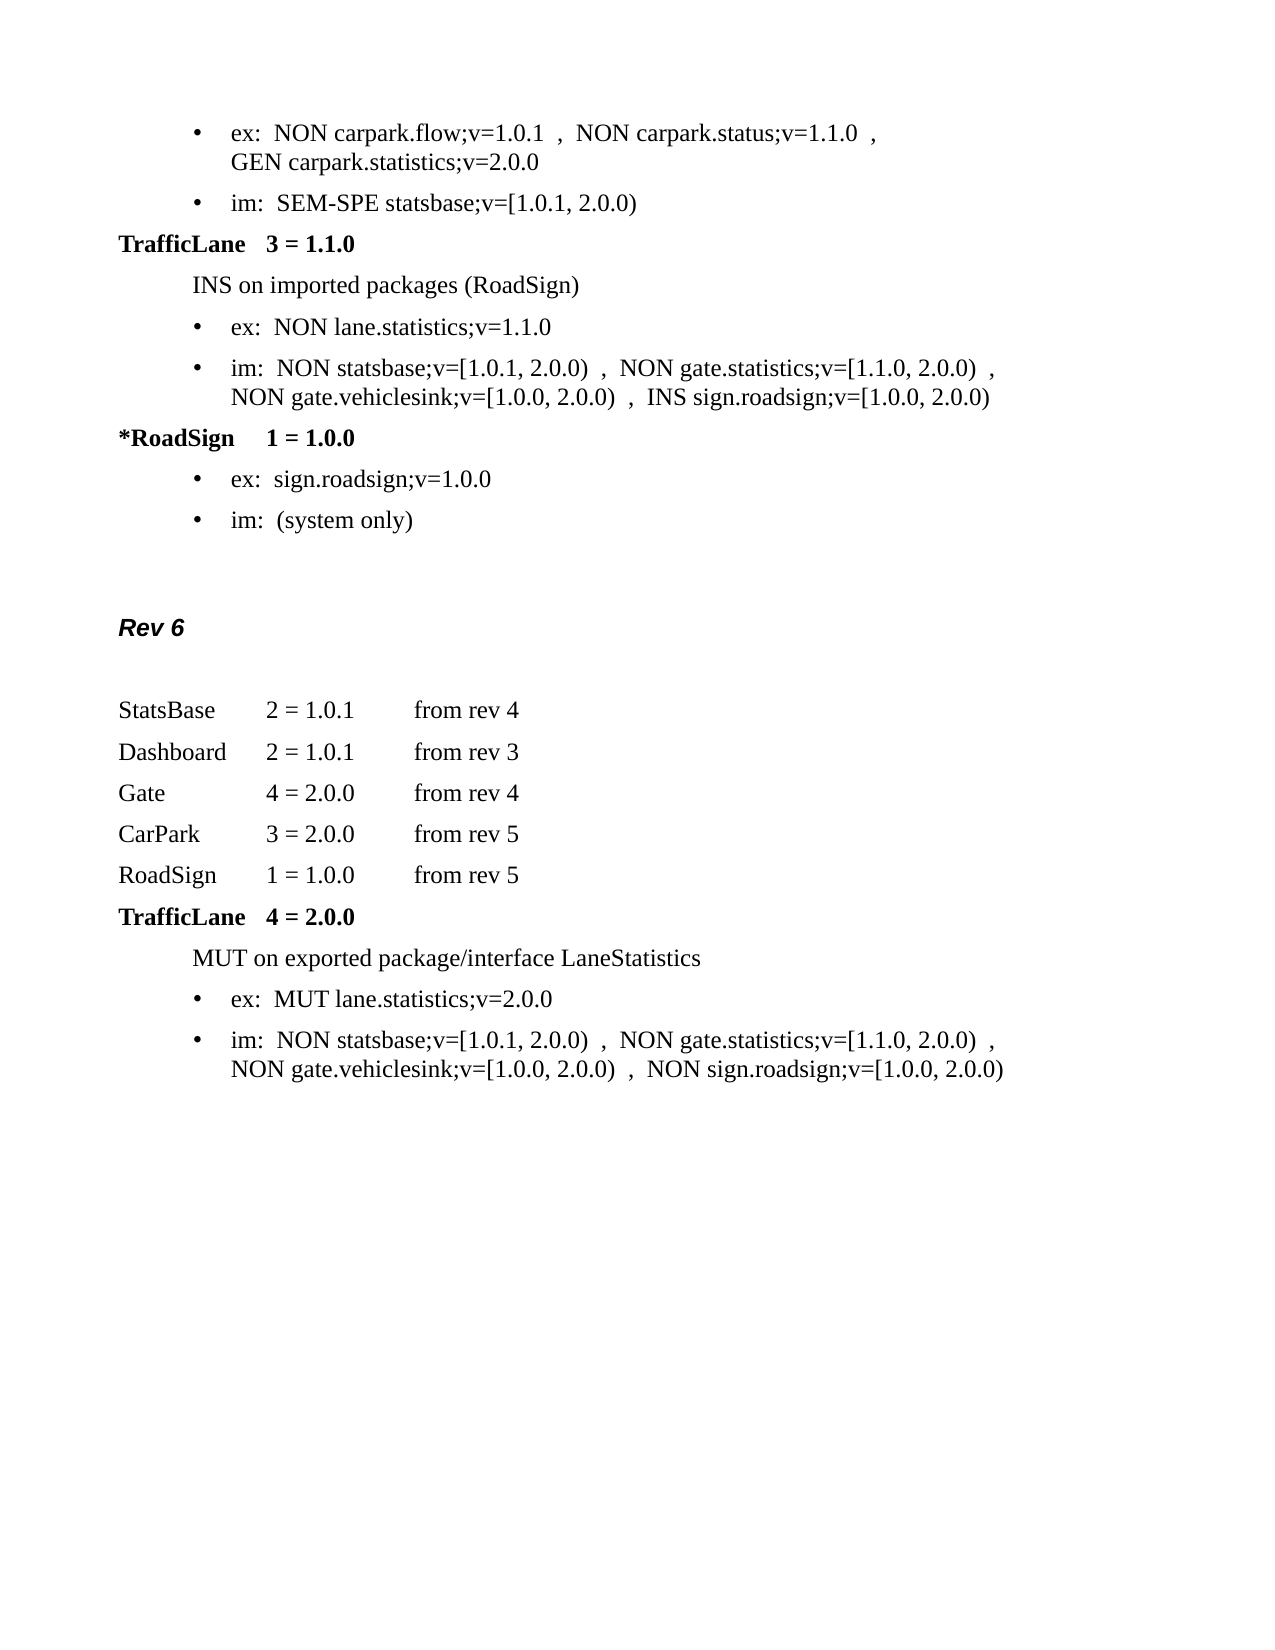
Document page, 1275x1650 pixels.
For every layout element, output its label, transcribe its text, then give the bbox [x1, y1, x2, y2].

list ex: sign.roadsign;v=1.0.0 [193, 464, 1157, 493]
text MUT on exported package/interface LaneStatistics [118, 943, 1157, 972]
list ex: NON lane.statistics;v=1.1.0 [193, 312, 1157, 341]
list im: (system only) [193, 506, 1157, 534]
text CarPark 3 = 2.0.0 from rev 5 [118, 819, 1157, 848]
text StatsBase 2 = 1.0.1 from rev 4 [118, 695, 1157, 724]
text Dashboard 2 = 1.0.1 from rev 3 [118, 737, 1157, 765]
subtitle Rev 6 [118, 613, 1157, 642]
list im: NON statsbase;v=[1.0.1, 2.0.0) , NON gate.statistics;v=[1.1.0, 2.0.0) , NON gate.vehiclesink;v=[1.0.0, 2.0.0) , INS sign.roadsign;v=[1.0.0, 2.0.0) [193, 353, 1157, 411]
text RoadSign 1 = 1.0.0 from rev 5 [118, 860, 1157, 889]
text INS on imported packages (RoadSign) [118, 271, 1157, 299]
text TrafficLane 3 = 1.1.0 [118, 229, 1157, 258]
list im: SEM-SPE statsbase;v=[1.0.1, 2.0.0) [193, 188, 1157, 217]
list im: NON statsbase;v=[1.0.1, 2.0.0) , NON gate.statistics;v=[1.1.0, 2.0.0) , NON gate.vehiclesink;v=[1.0.0, 2.0.0) , NON sign.roadsign;v=[1.0.0, 2.0.0) [193, 1025, 1157, 1083]
list ex: NON carpark.flow;v=1.0.1 , NON carpark.status;v=1.1.0 , GEN carpark.statistics;v=2.0.0 [193, 118, 1157, 176]
text TrafficLane 4 = 2.0.0 [118, 902, 1157, 930]
list ex: MUT lane.statistics;v=2.0.0 [193, 984, 1157, 1013]
text *RoadSign 1 = 1.0.0 [118, 423, 1157, 452]
text Gate 4 = 2.0.0 from rev 4 [118, 778, 1157, 807]
